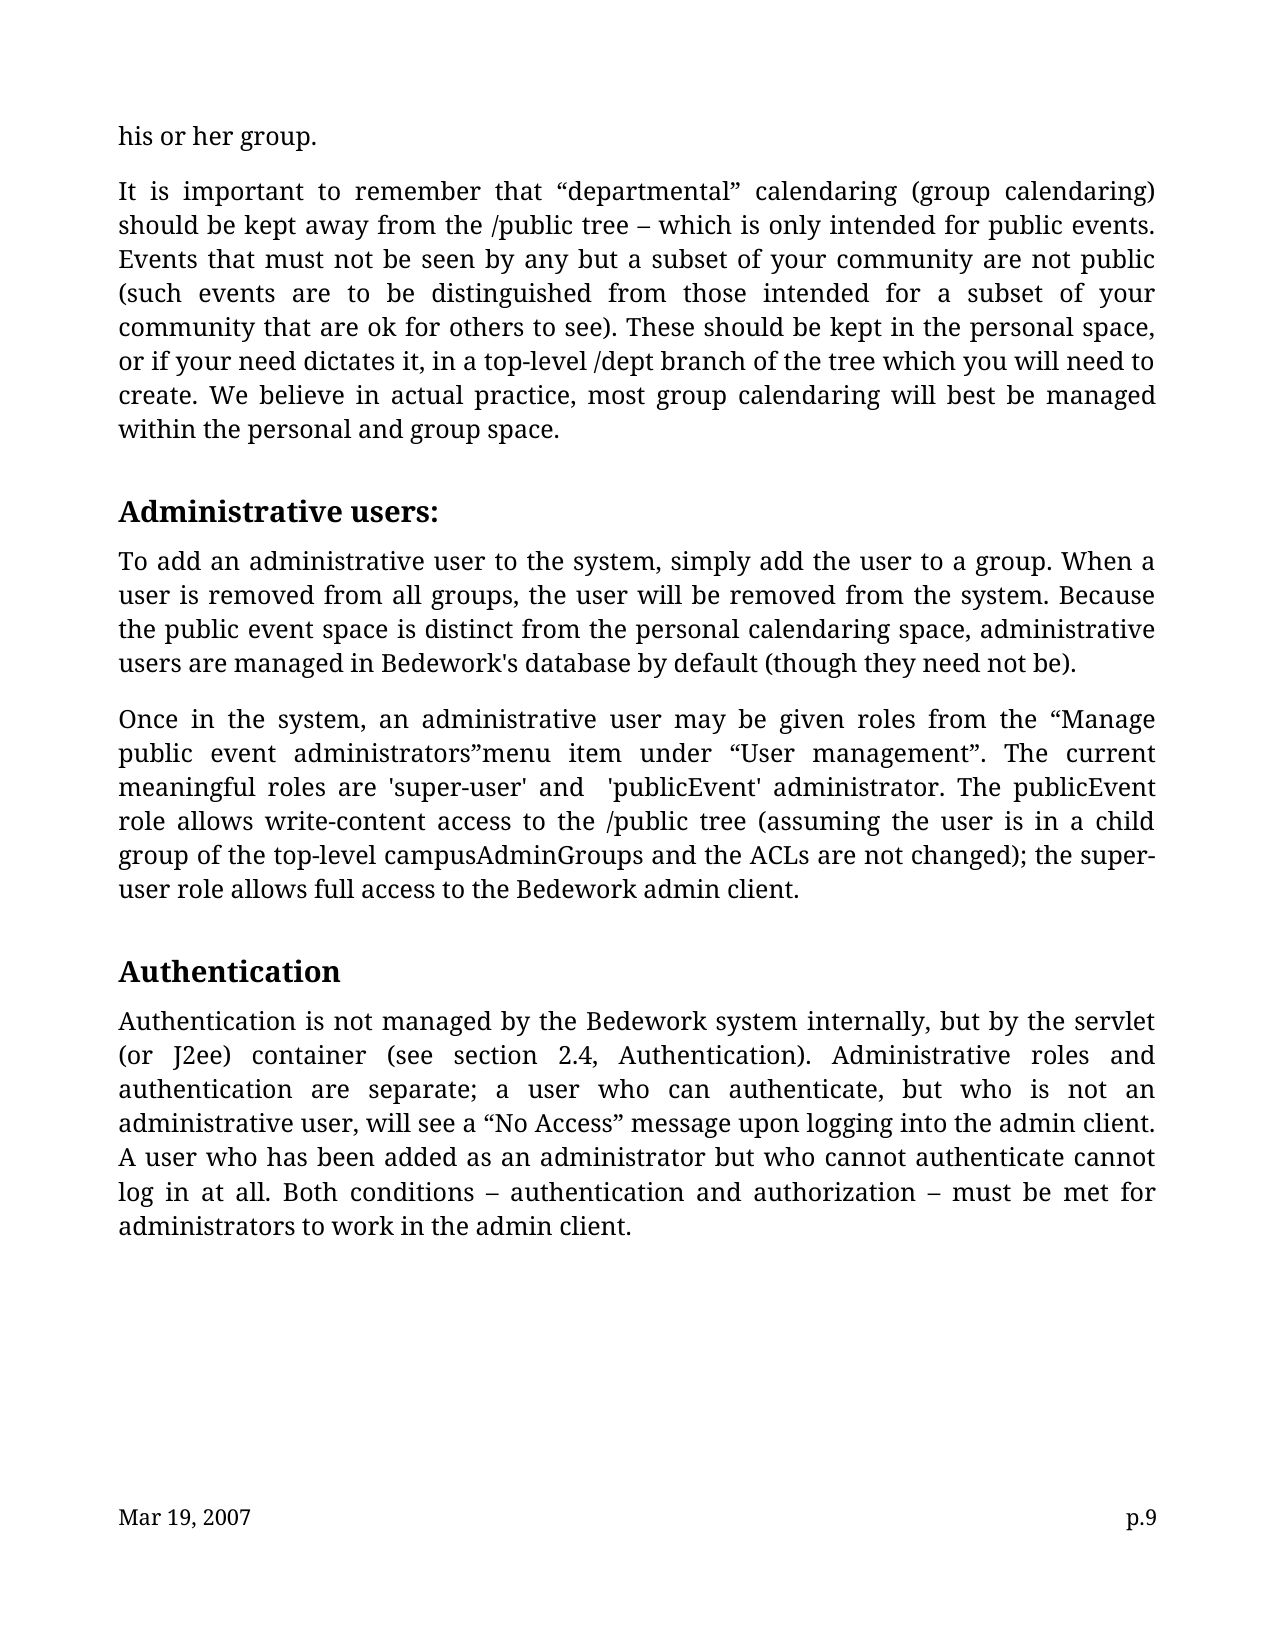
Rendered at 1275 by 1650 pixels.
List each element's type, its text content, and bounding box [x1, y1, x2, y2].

text Once in the system, an administrative user may be given roles from the “Manage public event administrators”menu item under “User management”. The current meaningful roles are 'super-user' and 'publicEvent' administrator. The publicEvent role allows write-content access to the /public tree (assuming the user is in a child group of the top-level campusAdminGroups and the ACLs are not changed); the super-user role allows full access to the Bedework admin client. [118, 701, 1157, 906]
text It is important to remember that “departmental” calendaring (group calendaring) should be kept away from the /public tree – which is only intended for public events. Events that must not be seen by any but a subset of your community are not public (such events are to be distinguished from those intended for a subset of your community that are ok for others to see). These should be kept in the personal space, or if your need dictates it, in a top-level /dept branch of the tree which you will need to create. We believe in actual practice, most group calendaring will best be managed within the personal and group space. [118, 173, 1157, 446]
subtitle Administrative users: [118, 492, 1157, 531]
text his or her group. [118, 118, 1157, 152]
text To add an administrative user to the system, simply add the user to a group. When a user is removed from all groups, the user will be removed from the system. Because the public event space is distinct from the personal calendaring space, administrative users are managed in Bedework's database by default (though they need not be). [118, 544, 1157, 680]
subtitle Authentication [118, 952, 1157, 991]
text Authentication is not managed by the Bedework system internally, but by the servlet (or J2ee) container (see section 2.4, Authentication). Administrative roles and authentication are separate; a user who can authenticate, but who is not an administrative user, will see a “No Access” message upon logging into the admin client. A user who has been added as an administrator but who cannot authenticate cannot log in at all. Both conditions – authentication and authorization – must be met for administrators to work in the admin client. [118, 1004, 1157, 1242]
